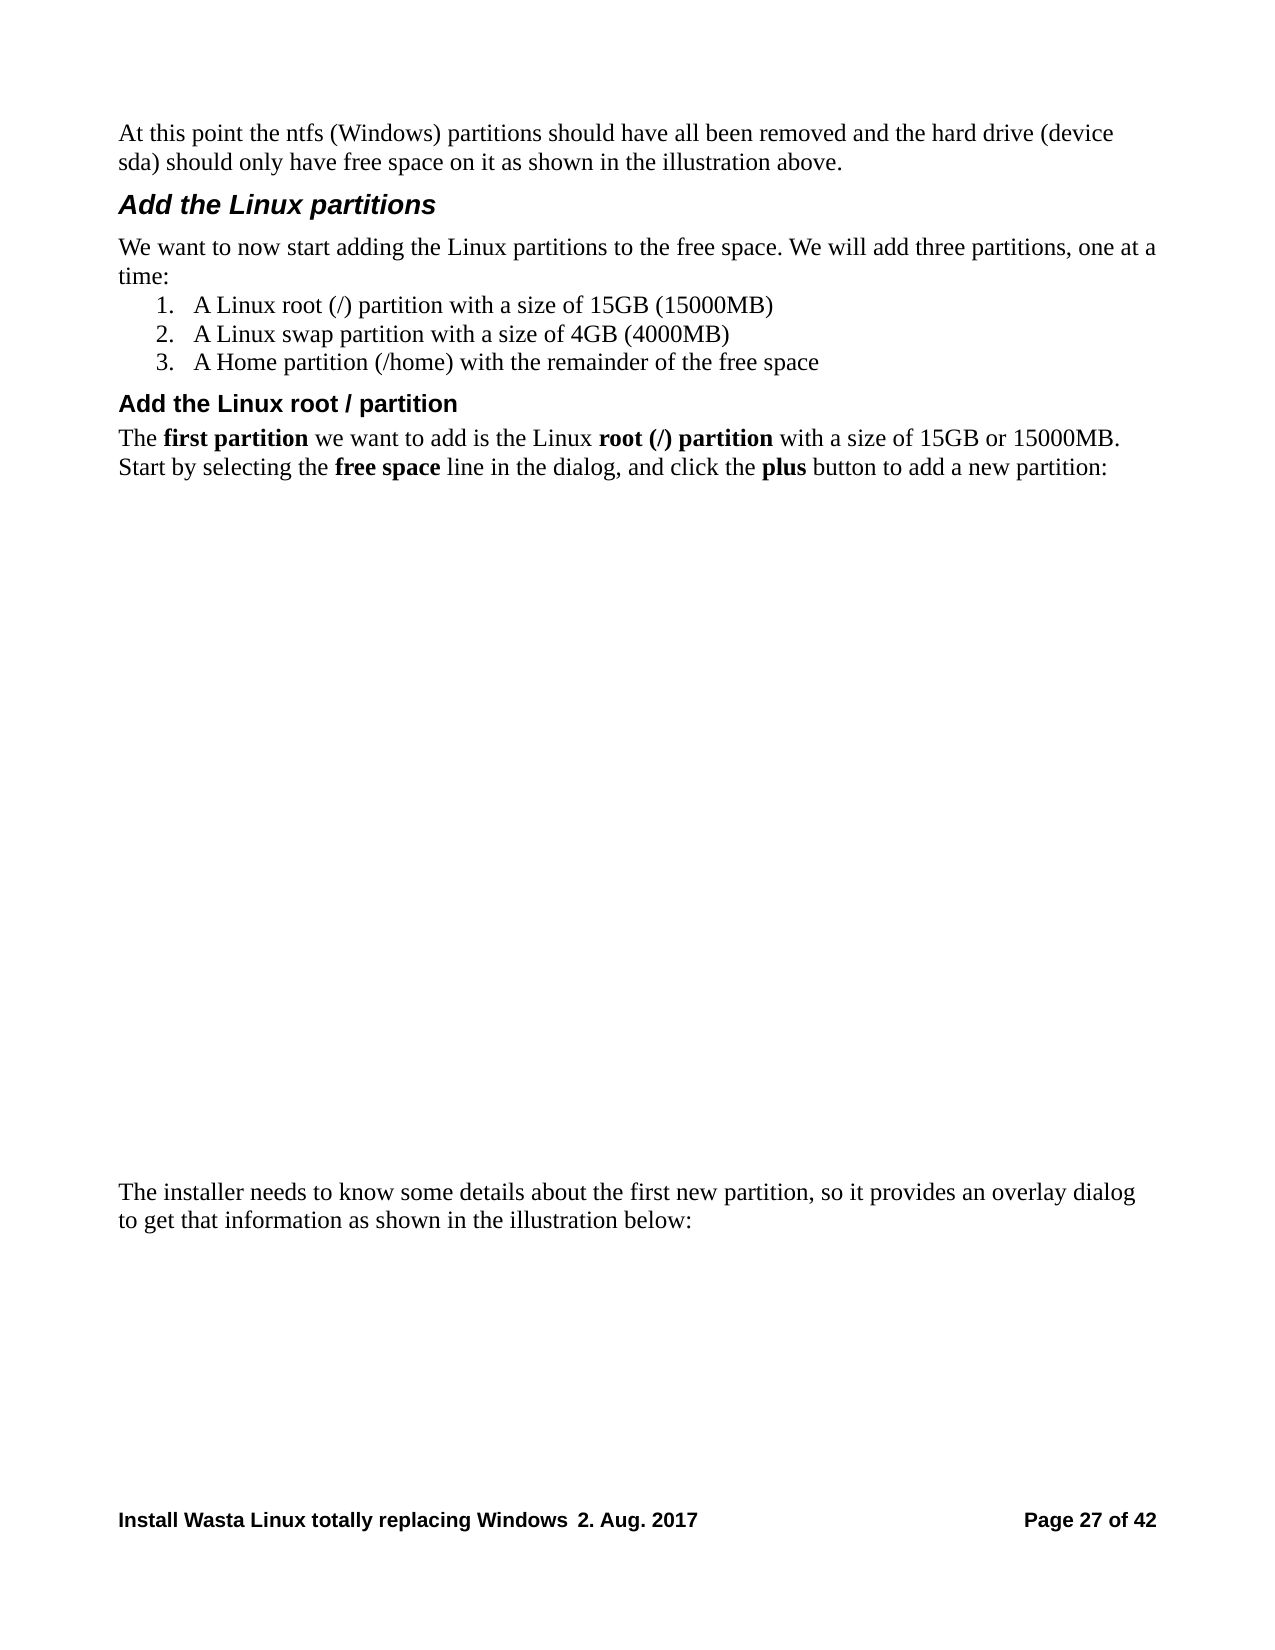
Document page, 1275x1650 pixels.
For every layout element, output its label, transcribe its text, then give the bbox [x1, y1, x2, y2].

subtitle Add the Linux partitions [118, 188, 1157, 220]
text The installer needs to know some details about the first new partition, so it provides an overlay dialog to get that information as shown in the illustration below: [118, 1092, 1157, 1234]
list A Linux root (/) partition with a size of 15GB (15000MB) [156, 290, 1157, 319]
text At this point the ntfs (Windows) partitions should have all been removed and the hard drive (device sda) should only have free space on it as shown in the illustration above. [118, 118, 1157, 176]
text We want to now start adding the Linux partitions to the free space. We will add three partitions, one at a time: [118, 232, 1157, 290]
list A Linux swap partition with a size of 4GB (4000MB) [156, 319, 1157, 347]
subtitle Add the Linux root / partition [118, 389, 1157, 417]
list A Home partition (/home) with the remainder of the free space [156, 347, 1157, 376]
text The first partition we want to add is the Linux root (/) partition with a size of 15GB or 15000MB. Start by selecting the free space line in the dialog, and click the plus button to add a new partition: [118, 423, 1157, 481]
